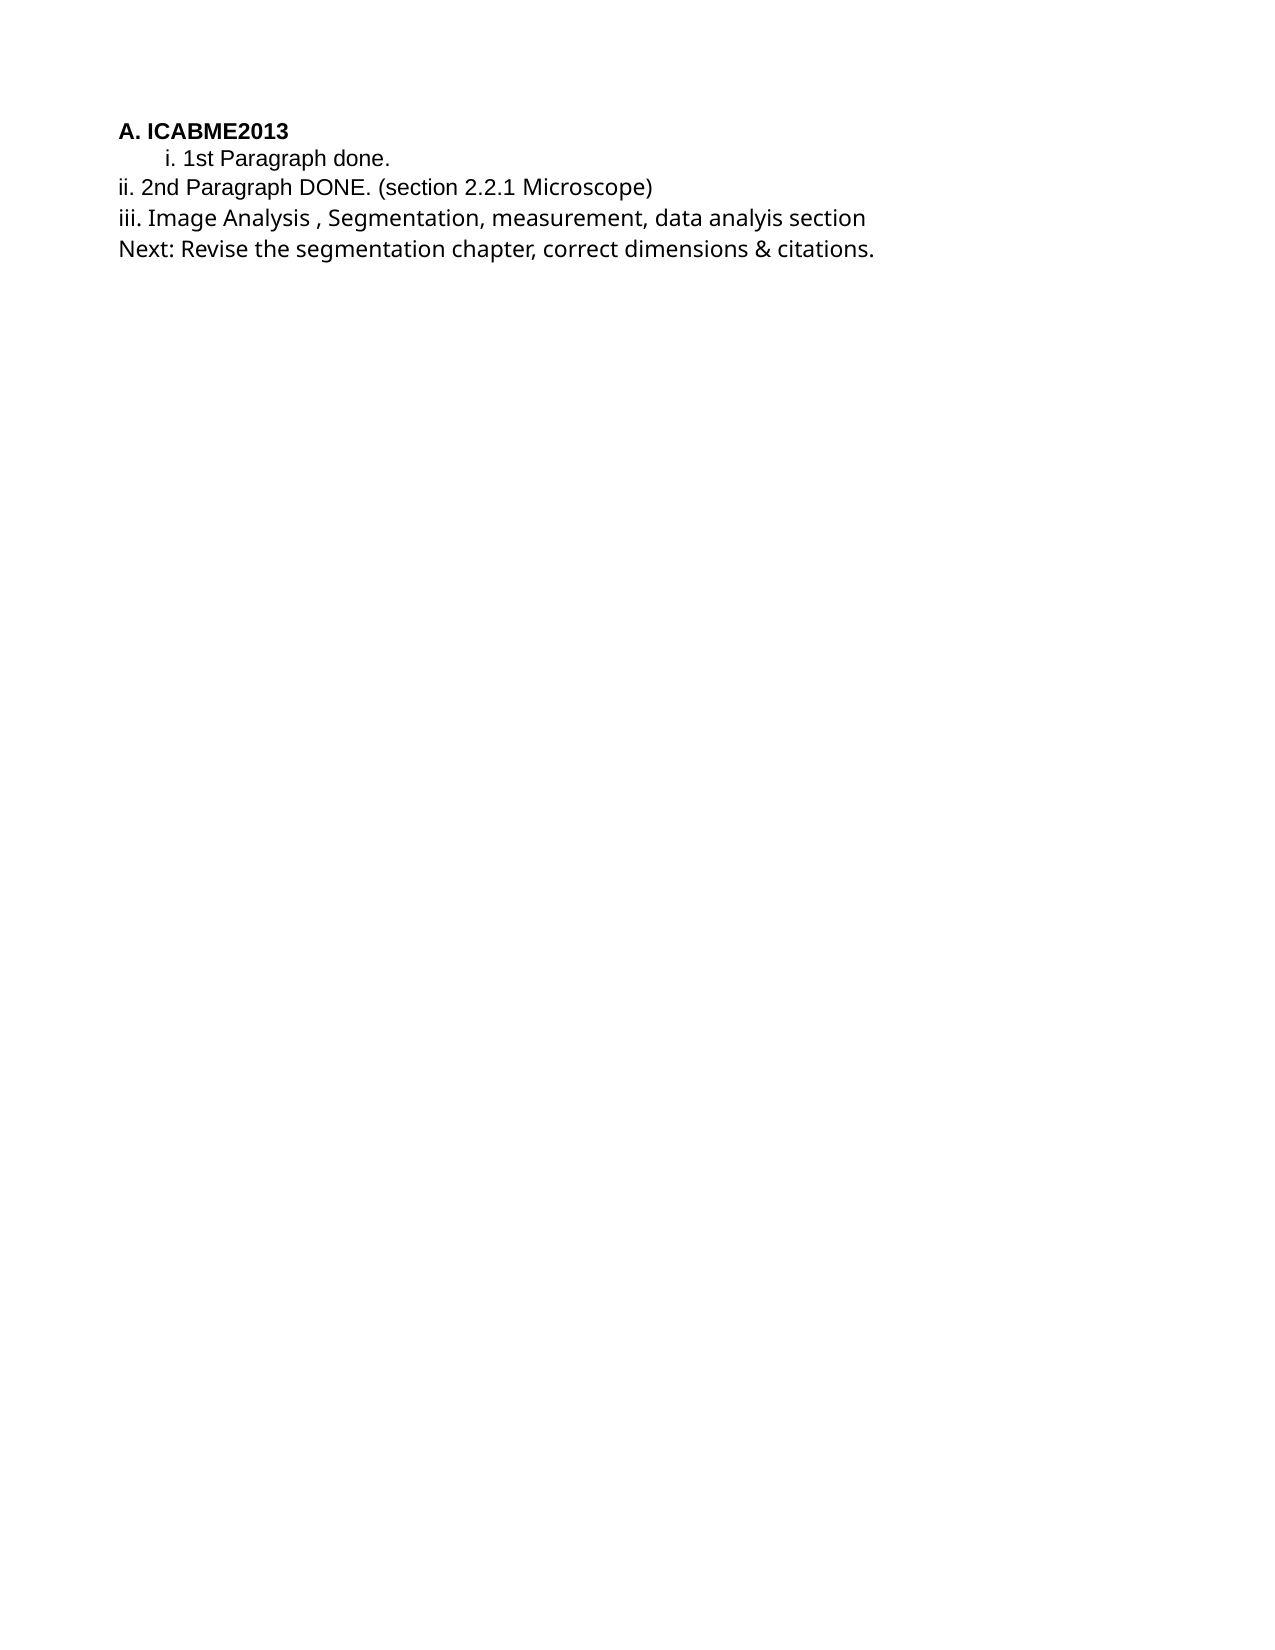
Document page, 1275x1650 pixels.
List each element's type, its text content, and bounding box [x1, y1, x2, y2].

text ii. 2nd Paragraph DONE. (section 2.2.1 Microscope) [118, 171, 1157, 202]
text iii. Image Analysis , Segmentation, measurement, data analyis section [118, 202, 1157, 233]
text A. ICABME2013 [118, 118, 1157, 144]
text i. 1st Paragraph done. [118, 144, 1157, 171]
text Next: Revise the segmentation chapter, correct dimensions & citations. [118, 233, 1157, 264]
